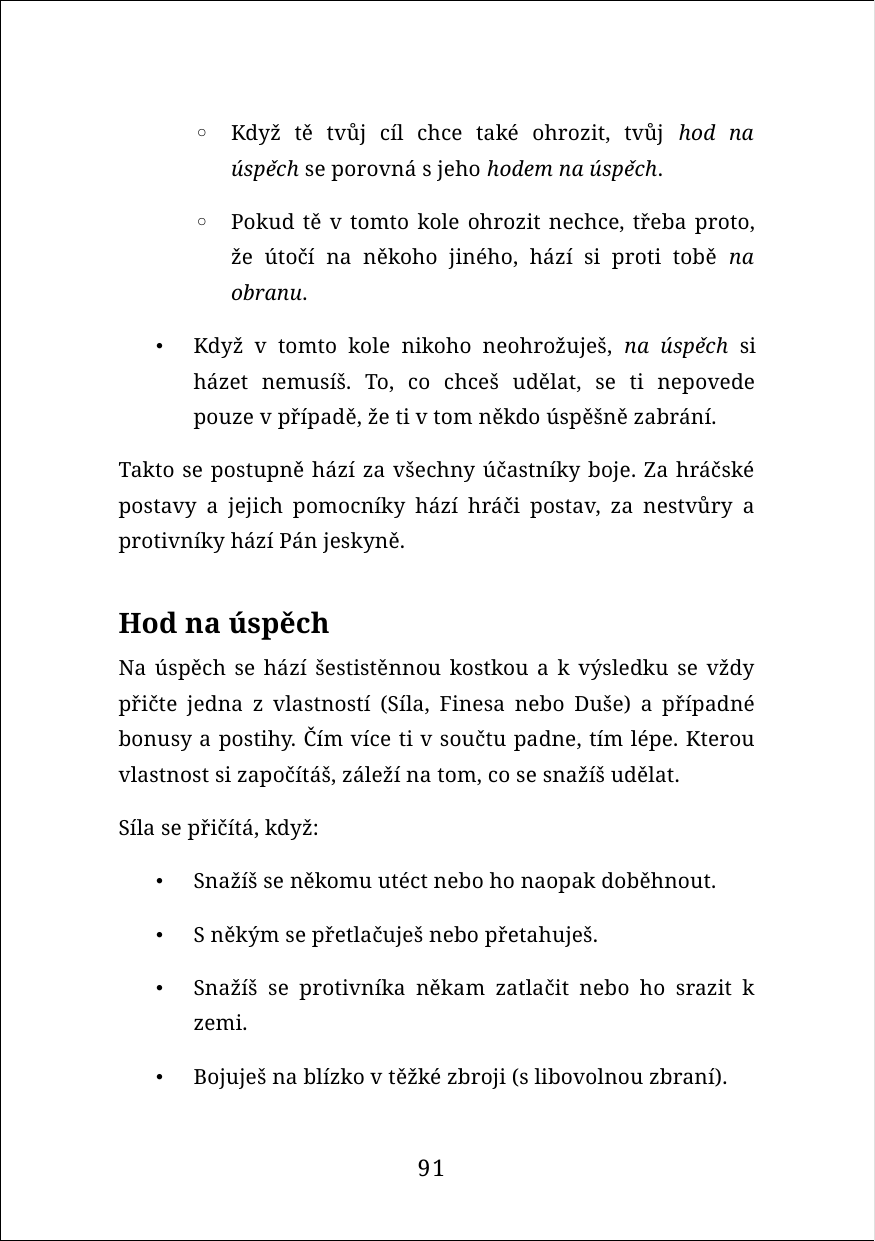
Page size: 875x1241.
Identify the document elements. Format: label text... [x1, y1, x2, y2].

list S někým se přetlačuješ nebo přetahuješ. [156, 920, 756, 948]
list Když v tomto kole nikoho neohrožuješ, na úspěch si házet nemusíš. To, co chceš udělat, se ti nepovede pouze v případě, že ti v tom někdo úspěšně zabrání. [156, 331, 756, 431]
list Snažíš se někomu utéct nebo ho naopak doběhnout. [156, 867, 756, 895]
list Pokud tě v tomto kole ohrozit nechce, třeba proto, že útočí na někoho jiného, hází si proti tobě na obranu. [193, 207, 756, 306]
text Síla se přičítá, když: [118, 813, 756, 842]
list Když tě tvůj cíl chce také ohrozit, tvůj hod na úspěch se porovná s jeho hodem na úspěch. [193, 118, 756, 182]
list Snažíš se protivníka někam zatlačit nebo ho srazit k zemi. [156, 973, 756, 1037]
list Bojuješ na blízko v těžké zbroji (s libovolnou zbraní). [156, 1062, 756, 1090]
subtitle Hod na úspěch [118, 603, 756, 642]
text Takto se postupně hází za všechny účastníky boje. Za hráčské postavy a jejich pomocníky hází hráči postav, za nestvůry a protivníky hází Pán jeskyně. [118, 456, 756, 555]
text Na úspěch se hází šestistěnnou kostkou a k výsledku se vždy přičte jedna z vlastností (Síla, Finesa nebo Duše) a případné bonusy a postihy. Čím více ti v součtu padne, tím lépe. Kterou vlastnost si započítáš, záleží na tom, co se snažíš udělat. [118, 653, 756, 788]
